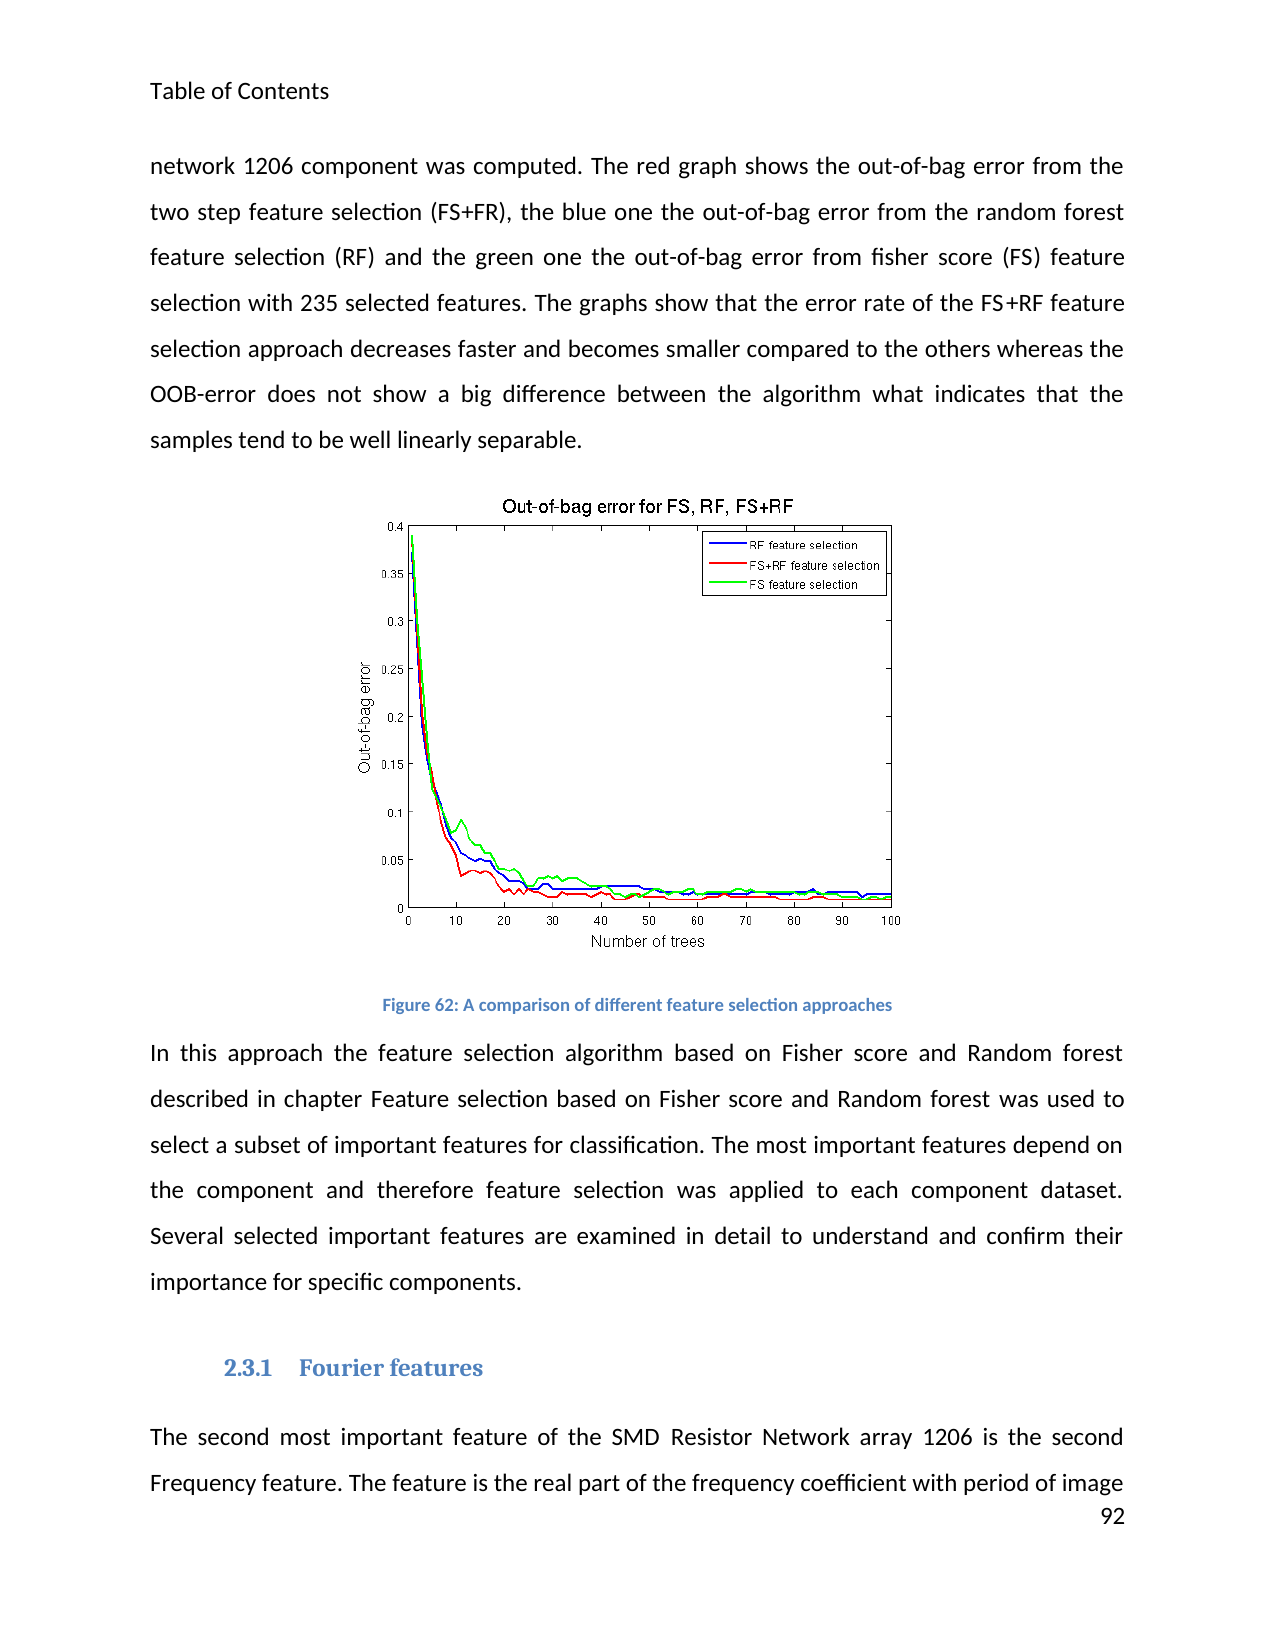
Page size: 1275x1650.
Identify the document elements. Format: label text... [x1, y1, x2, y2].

text The second most important feature of the SMD Resistor Network array 1206 is the second Frequency feature. The feature is the real part of the frequency coefficient with period of image [150, 1422, 1125, 1498]
text Figure 62: A comparison of different feature selection approaches [150, 994, 1125, 1017]
text network 1206 component was computed. The red graph shows the out-of-bag error from the two step feature selection (FS+FR), the blue one the out-of-bag error from the random forest feature selection (RF) and the green one the out-of-bag error from fisher score (FS) feature selection with 235 selected features. The graphs show that the error rate of the FS+RF feature selection approach decreases faster and becomes smaller compared to the others whereas the OOB-error does not show a big difference between the algorithm what indicates that the samples tend to be well linearly separable. [150, 150, 1125, 455]
picture [326, 491, 949, 958]
text In this approach the feature selection algorithm based on Fisher score and Random forest described in chapter Feature selection based on Fisher score and Random forest was used to select a subset of important features for classification. The most important features depend on the component and therefore feature selection was applied to each component dataset. Several selected important features are examined in detail to understand and confirm their importance for specific components. [150, 1037, 1125, 1297]
subtitle Fourier features [224, 1353, 1125, 1382]
